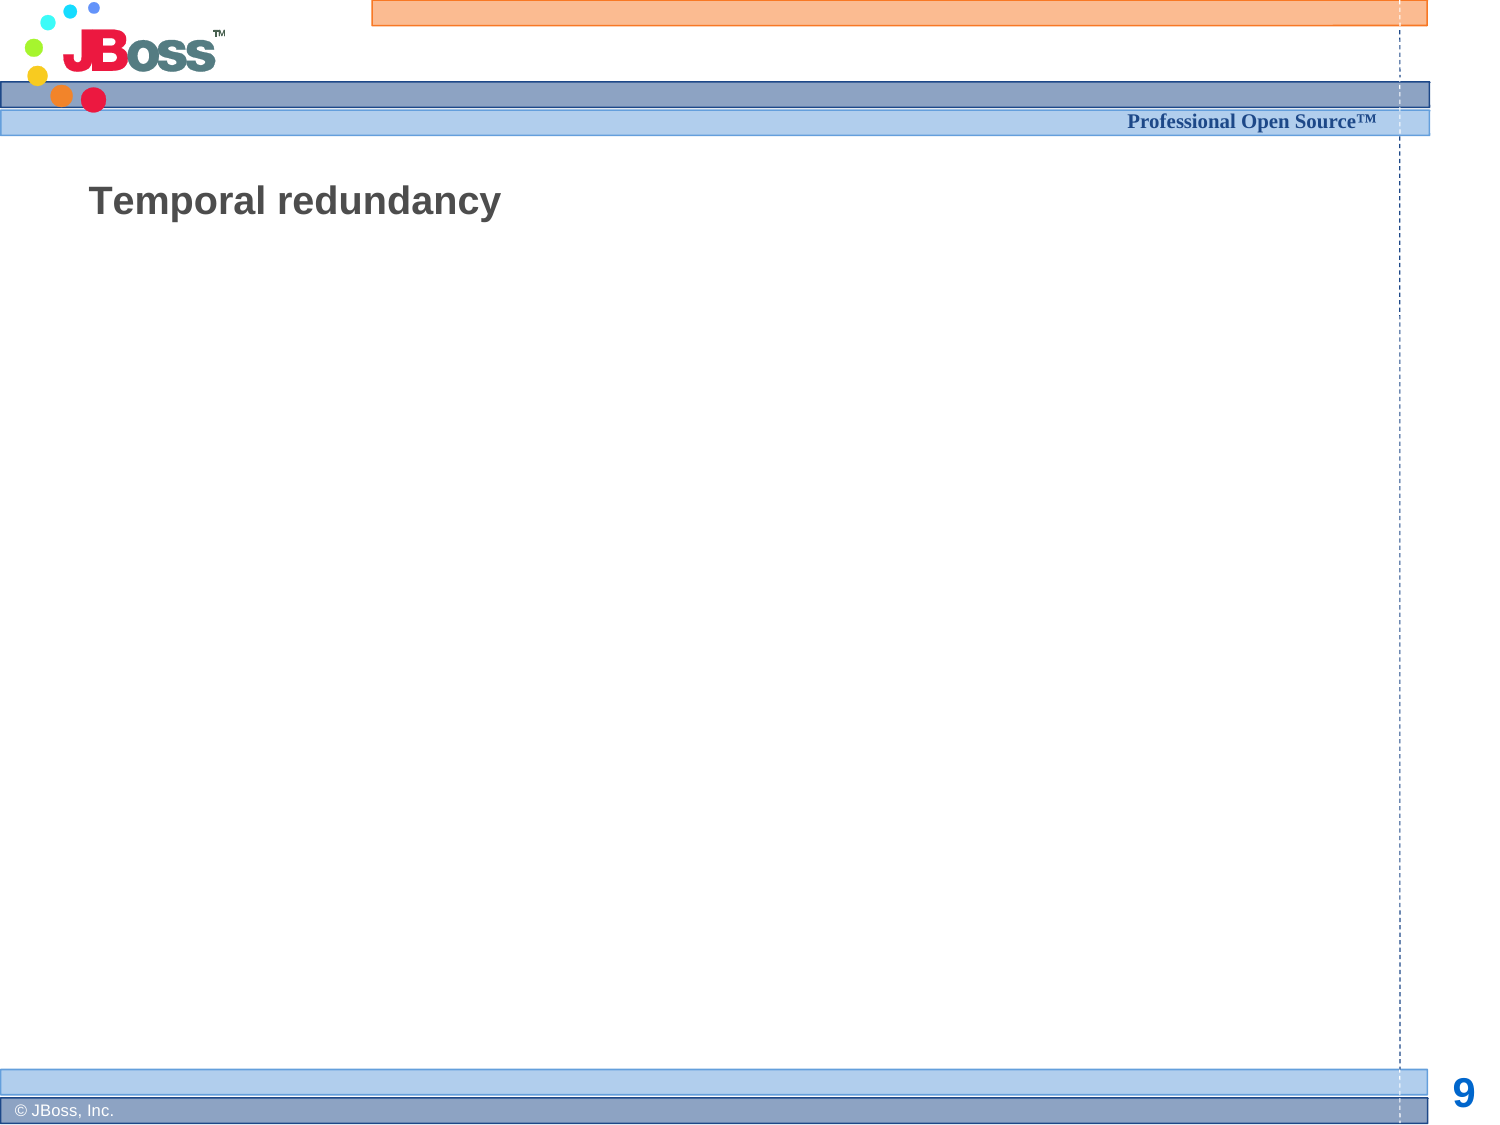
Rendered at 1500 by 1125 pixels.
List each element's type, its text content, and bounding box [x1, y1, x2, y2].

title Temporal redundancy [88, 118, 1377, 284]
